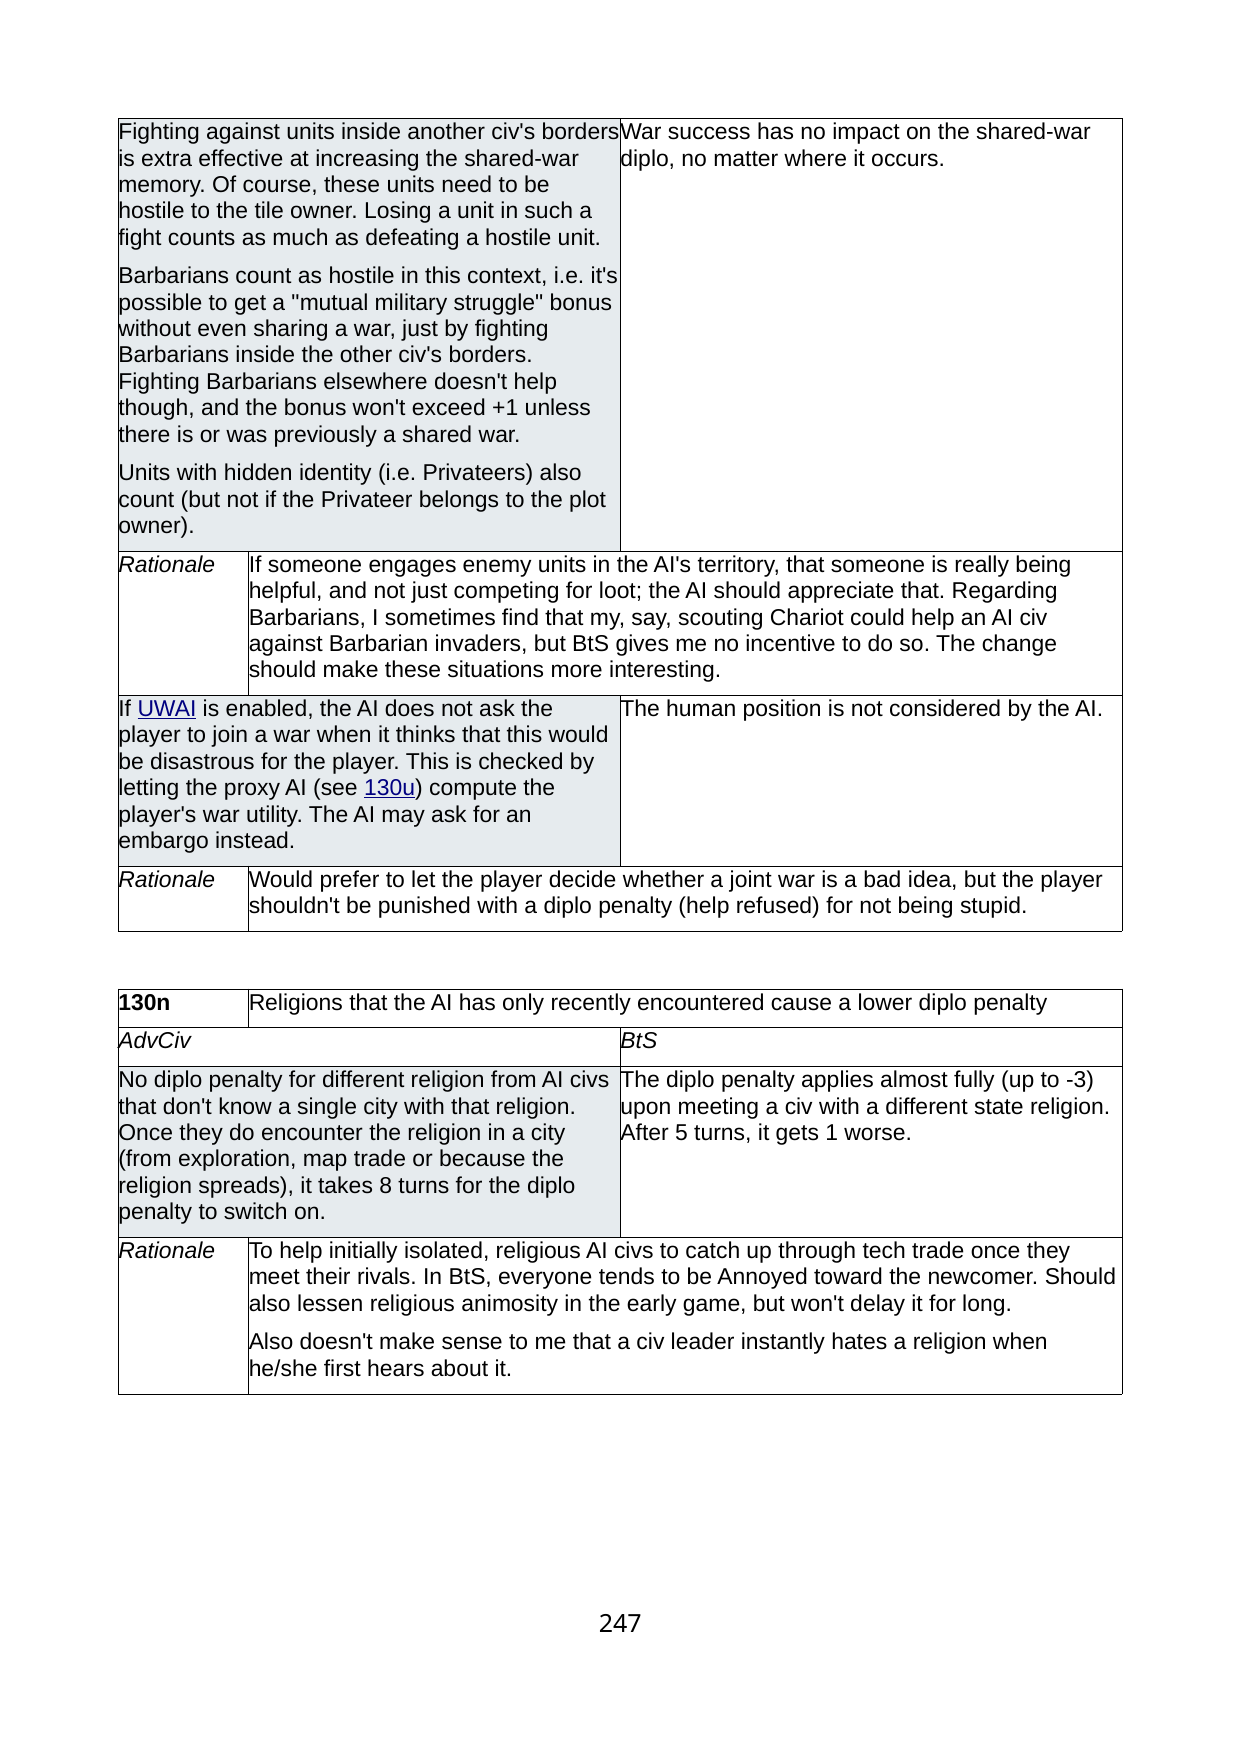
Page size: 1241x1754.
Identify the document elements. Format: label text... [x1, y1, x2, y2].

table_cell War success has no impact on the shared-war diplo, no matter where it occurs. [621, 119, 1122, 551]
table_cell If UWAI is enabled, the AI does not ask the player to join a war when it thinks that this would be disastrous for the player. This is checked by letting the proxy AI (see 130u) compute the player's war utility. The AI may ask for an embargo instead. [119, 696, 620, 866]
table_cell Fighting against units inside another civ's borders is extra effective at increasing the shared-war memory. Of course, these units need to be hostile to the tile owner. Losing a unit in such a fight counts as much as defeating a hostile unit. Barbarians count as hostile in this context, i.e. it's possible to get a "mutual military struggle" bonus without even sharing a war, just by fighting Barbarians inside the other civ's borders. Fighting Barbarians elsewhere doesn't help though, and the bonus won't exceed +1 unless there is or was previously a shared war. Units with hidden identity (i.e. Privateers) also count (but not if the Privateer belongs to the plot owner). [119, 119, 620, 551]
table_cell Rationale [119, 552, 248, 695]
table_cell Rationale [119, 1238, 248, 1393]
table_cell No diplo penalty for different religion from AI civs that don't know a single city with that religion. Once they do encounter the religion in a city (from exploration, map trade or because the religion spreads), it takes 8 turns for the diplo penalty to switch on. [119, 1067, 620, 1237]
table_cell If someone engages enemy units in the AI's territory, that someone is really being helpful, and not just competing for loot; the AI should appreciate that. Regarding Barbarians, I sometimes find that my, say, scouting Chariot could help an AI civ against Barbarian invaders, but BtS gives me no incentive to do so. The change should make these situations more interesting. [249, 552, 1122, 695]
table_cell The human position is not considered by the AI. [621, 696, 1122, 866]
table_header Religions that the AI has only recently encountered cause a lower diplo penalty [249, 990, 1122, 1027]
table_cell BtS [621, 1028, 1122, 1066]
table_cell AdvCiv [119, 1028, 620, 1066]
table_cell Would prefer to let the player decide whether a joint war is a bad idea, but the player shouldn't be punished with a diplo penalty (help refused) for not being stupid. [249, 867, 1122, 931]
table_header 130n [119, 990, 248, 1027]
table_cell The diplo penalty applies almost fully (up to -3) upon meeting a civ with a different state religion. After 5 turns, it gets 1 worse. [621, 1067, 1122, 1237]
table_cell Rationale [119, 867, 248, 931]
table_cell To help initially isolated, religious AI civs to catch up through tech trade once they meet their rivals. In BtS, everyone tends to be Annoyed toward the newcomer. Should also lessen religious animosity in the early game, but won't delay it for long. Also doesn't make sense to me that a civ leader instantly hates a religion when he/she first hears about it. [249, 1238, 1122, 1393]
